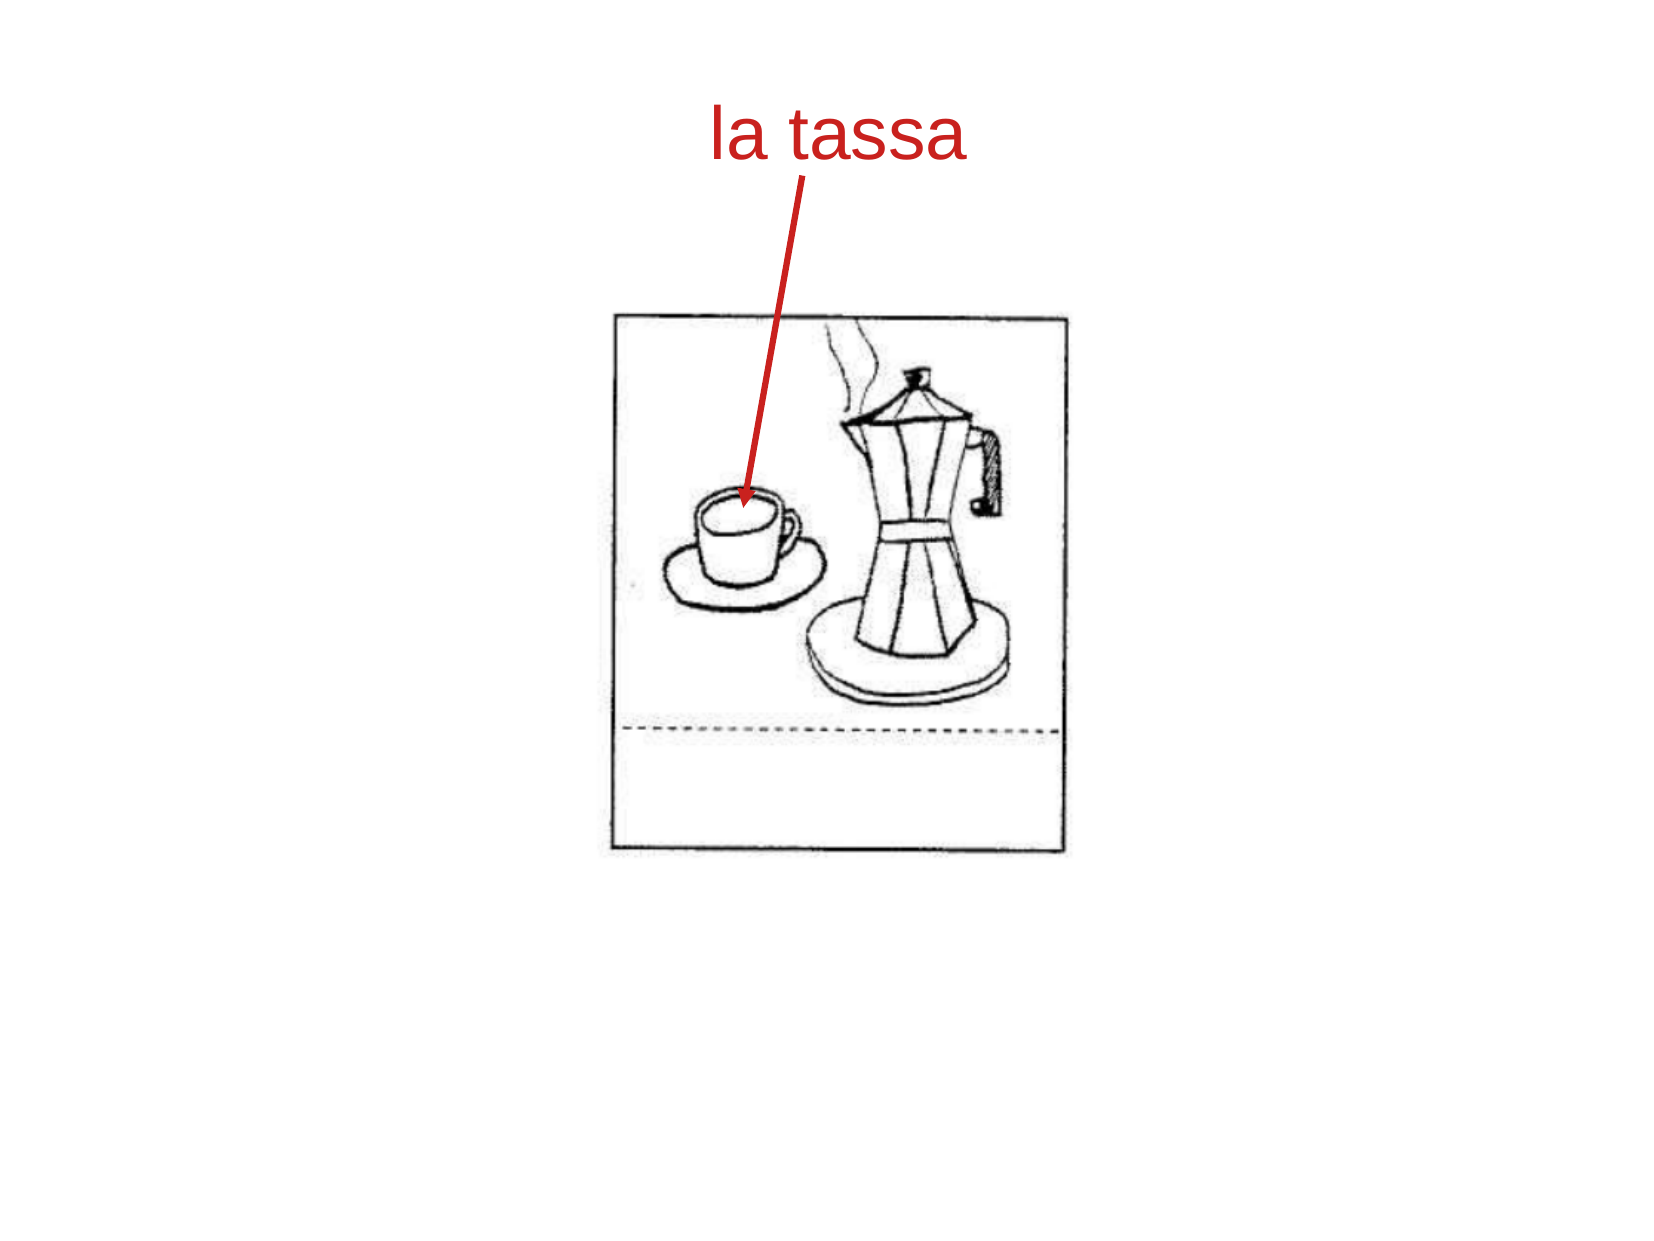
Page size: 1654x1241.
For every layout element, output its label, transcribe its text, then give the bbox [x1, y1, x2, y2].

picture [581, 291, 1094, 873]
text_box la tassa [389, 58, 1288, 201]
